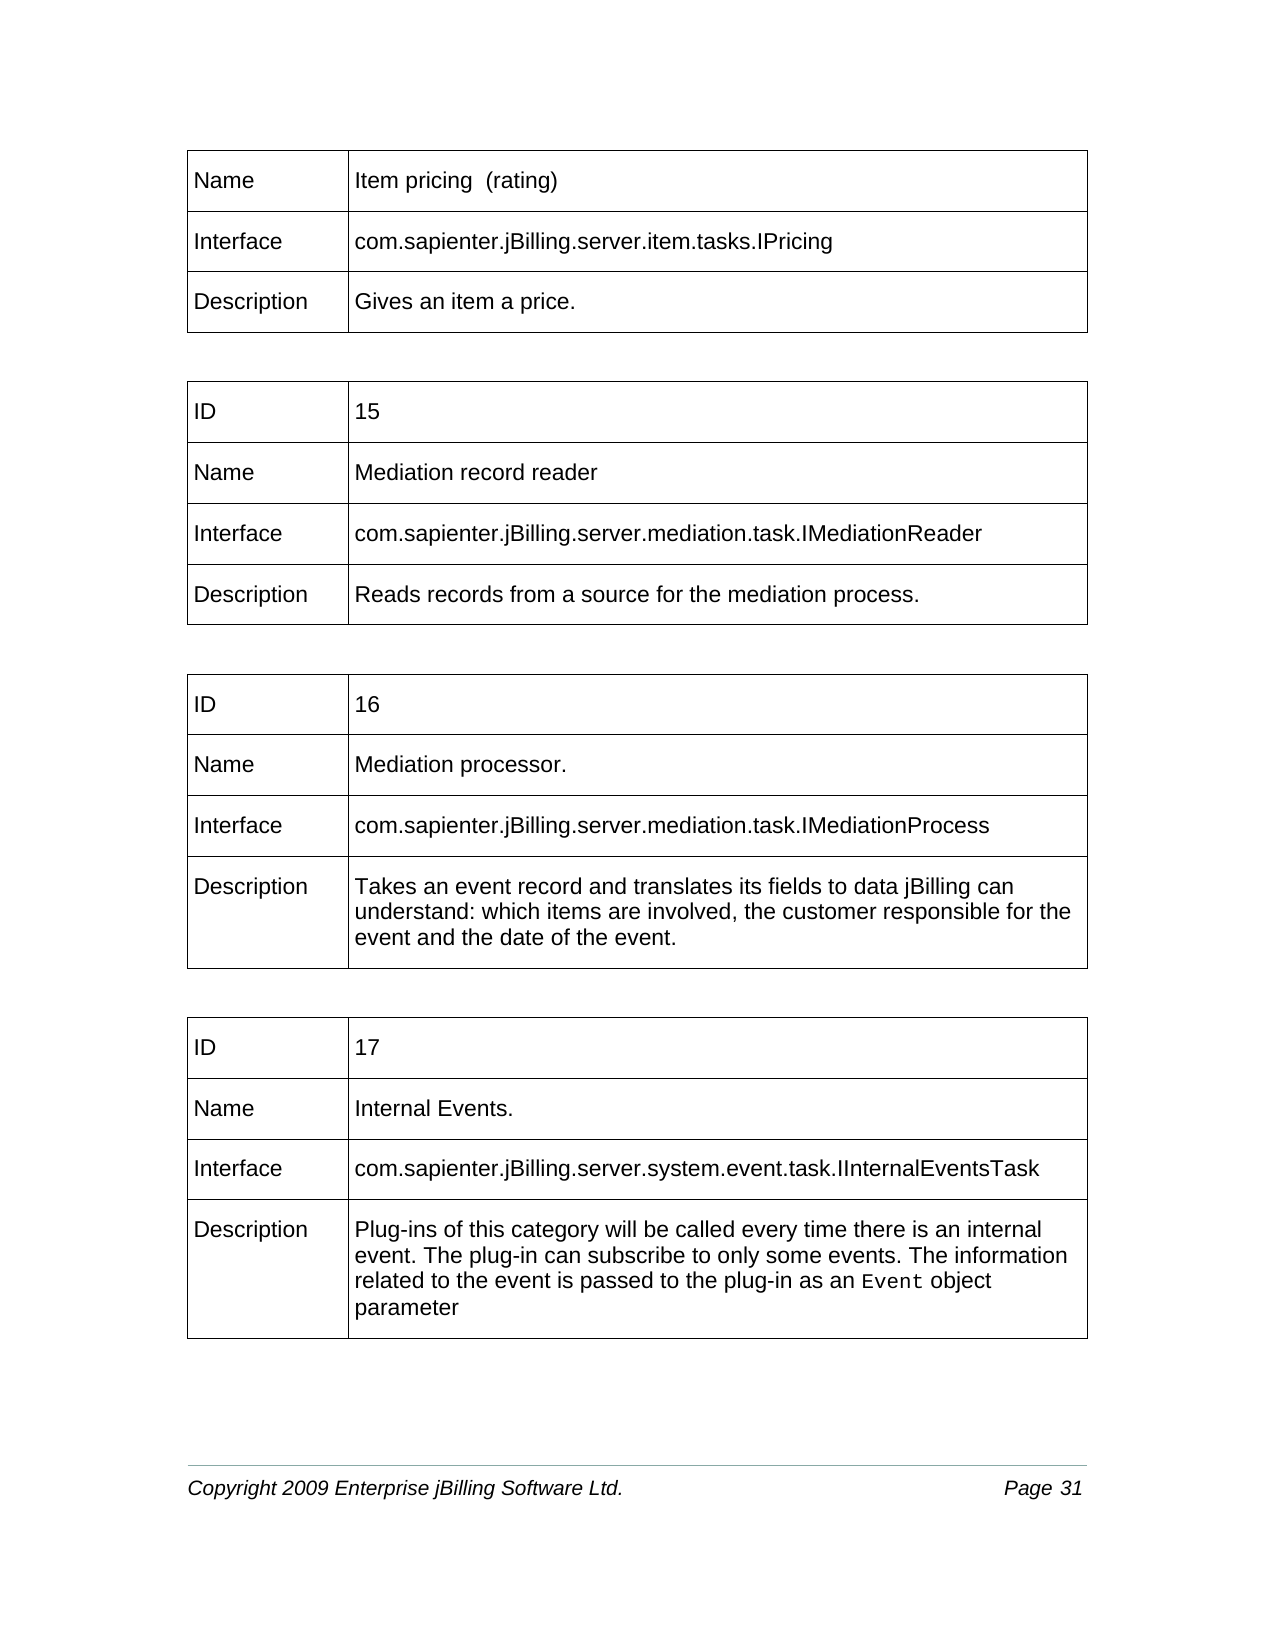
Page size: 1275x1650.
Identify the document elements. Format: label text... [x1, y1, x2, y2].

table_cell Internal Events. [349, 1079, 1087, 1138]
table_cell Reads records from a source for the mediation process. [349, 565, 1087, 624]
table_cell com.sapienter.jBilling.server.mediation.task.IMediationProcess [349, 796, 1087, 856]
table_header 16 [349, 675, 1087, 734]
table_header ID [188, 382, 348, 442]
table_cell Interface [188, 1140, 348, 1199]
table_header ID [188, 675, 348, 734]
table_cell Item pricing (rating) [349, 151, 1087, 211]
table_cell Plug-ins of this category will be called every time there is an internal event. The plug-in can subscribe to only some events. The information related to the event is passed to the plug-in as an Event object parameter [349, 1200, 1087, 1338]
table_header ID [188, 1018, 348, 1078]
table_cell Name [188, 735, 348, 795]
table_cell Interface [188, 212, 348, 271]
table_cell com.sapienter.jBilling.server.item.tasks.IPricing [349, 212, 1087, 271]
table_cell Takes an event record and translates its fields to data jBilling can understand: which items are involved, the customer responsible for the event and the date of the event. [349, 857, 1087, 968]
table_cell Name [188, 151, 348, 211]
table_header 17 [349, 1018, 1087, 1078]
table_cell Gives an item a price. [349, 272, 1087, 332]
table_cell Description [188, 565, 348, 624]
table_cell Description [188, 1200, 348, 1338]
table_cell Description [188, 272, 348, 332]
table_cell Description [188, 857, 348, 968]
table_cell Mediation processor. [349, 735, 1087, 795]
table_cell Interface [188, 504, 348, 564]
table_cell Name [188, 1079, 348, 1138]
table_header 15 [349, 382, 1087, 442]
table_cell Mediation record reader [349, 443, 1087, 503]
table_cell com.sapienter.jBilling.server.system.event.task.IInternalEventsTask [349, 1140, 1087, 1199]
table_cell Interface [188, 796, 348, 856]
table_cell Name [188, 443, 348, 503]
table_cell com.sapienter.jBilling.server.mediation.task.IMediationReader [349, 504, 1087, 564]
